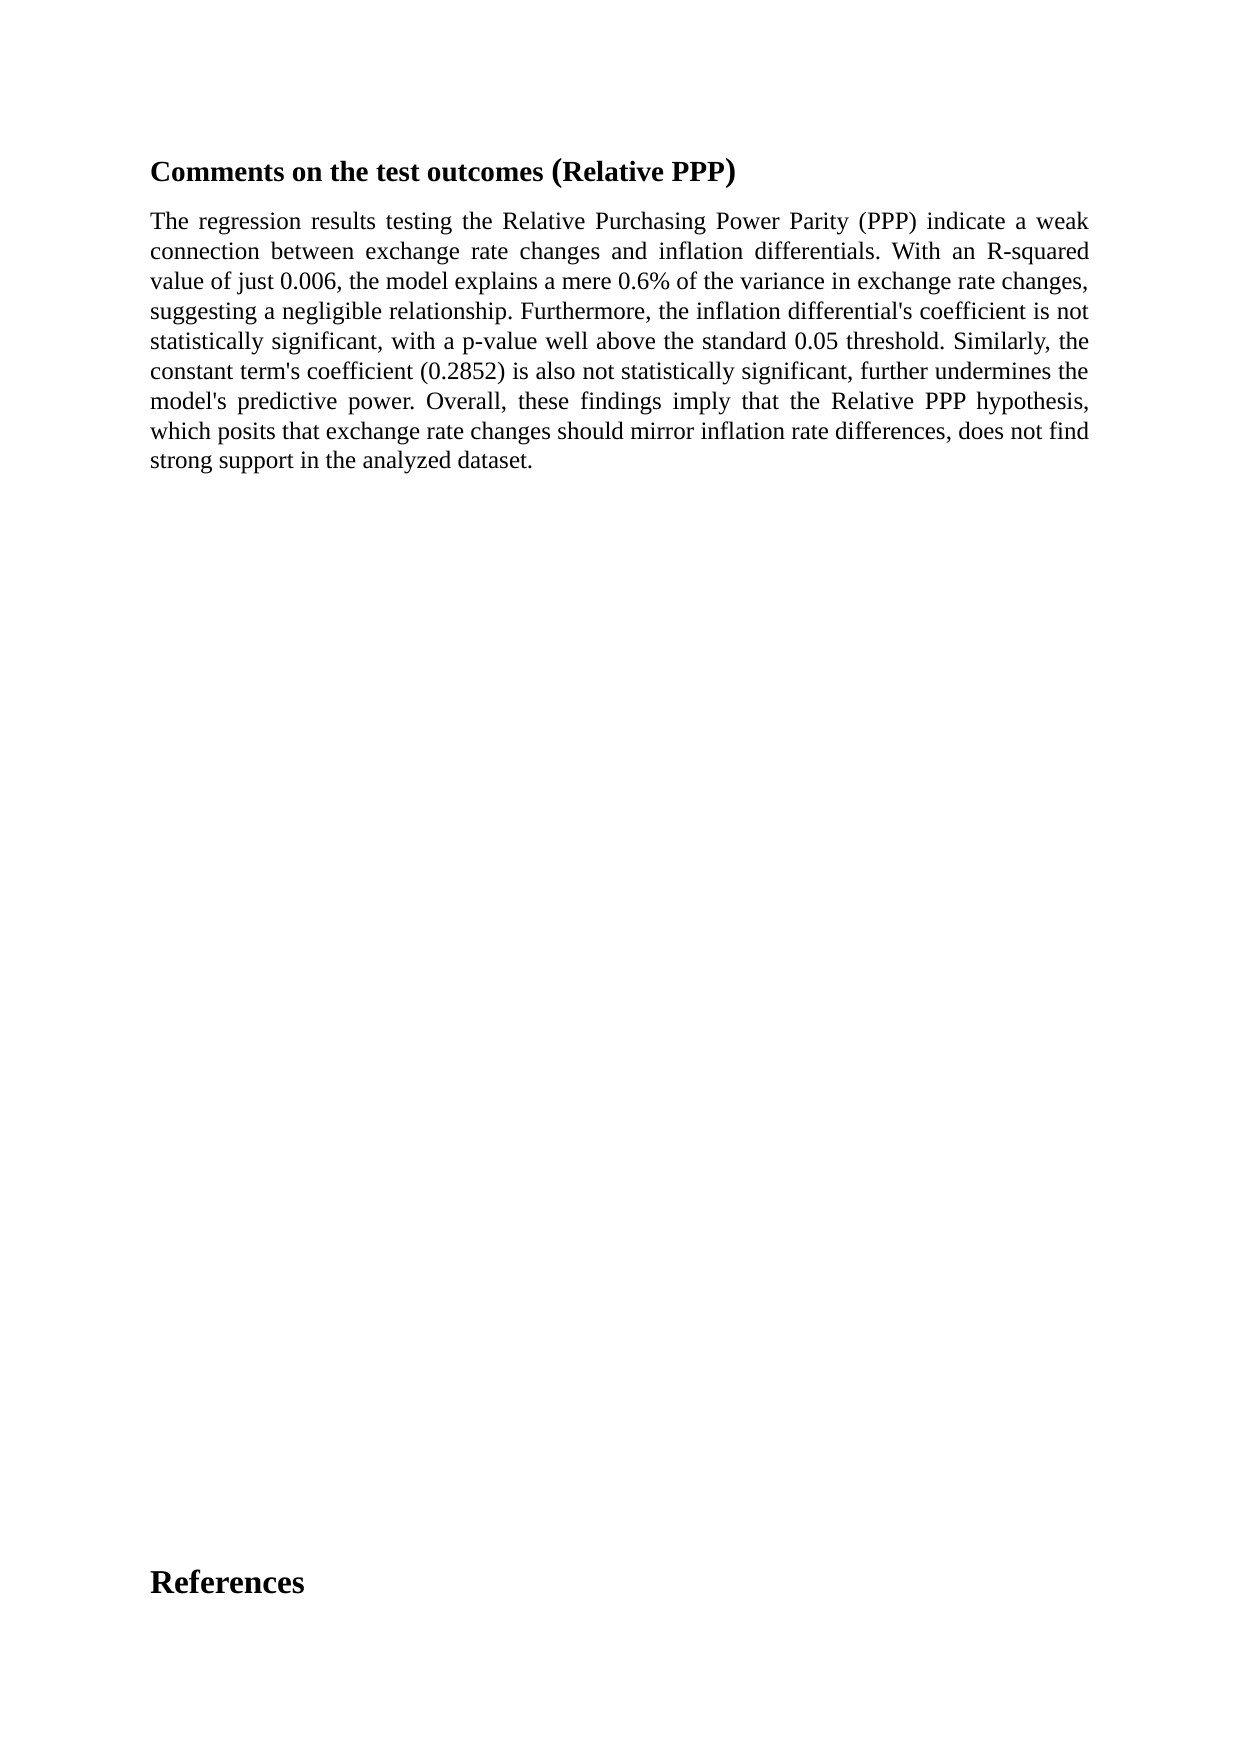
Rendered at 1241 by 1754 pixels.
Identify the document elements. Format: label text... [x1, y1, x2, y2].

text The regression results testing the Relative Purchasing Power Parity (PPP) indicate a weak connection between exchange rate changes and inflation differentials. With an R-squared value of just 0.006, the model explains a mere 0.6% of the variance in exchange rate changes, suggesting a negligible relationship. Furthermore, the inflation differential's coefficient is not statistically significant, with a p-value well above the standard 0.05 threshold. Similarly, the constant term's coefficient (0.2852) is also not statistically significant, further undermines the model's predictive power. Overall, these findings imply that the Relative PPP hypothesis, which posits that exchange rate changes should mirror inflation rate differences, does not find strong support in the analyzed dataset. [150, 206, 1090, 474]
text Comments on the test outcomes (Relative PPP) [150, 150, 1090, 188]
text References [150, 1562, 1090, 1600]
